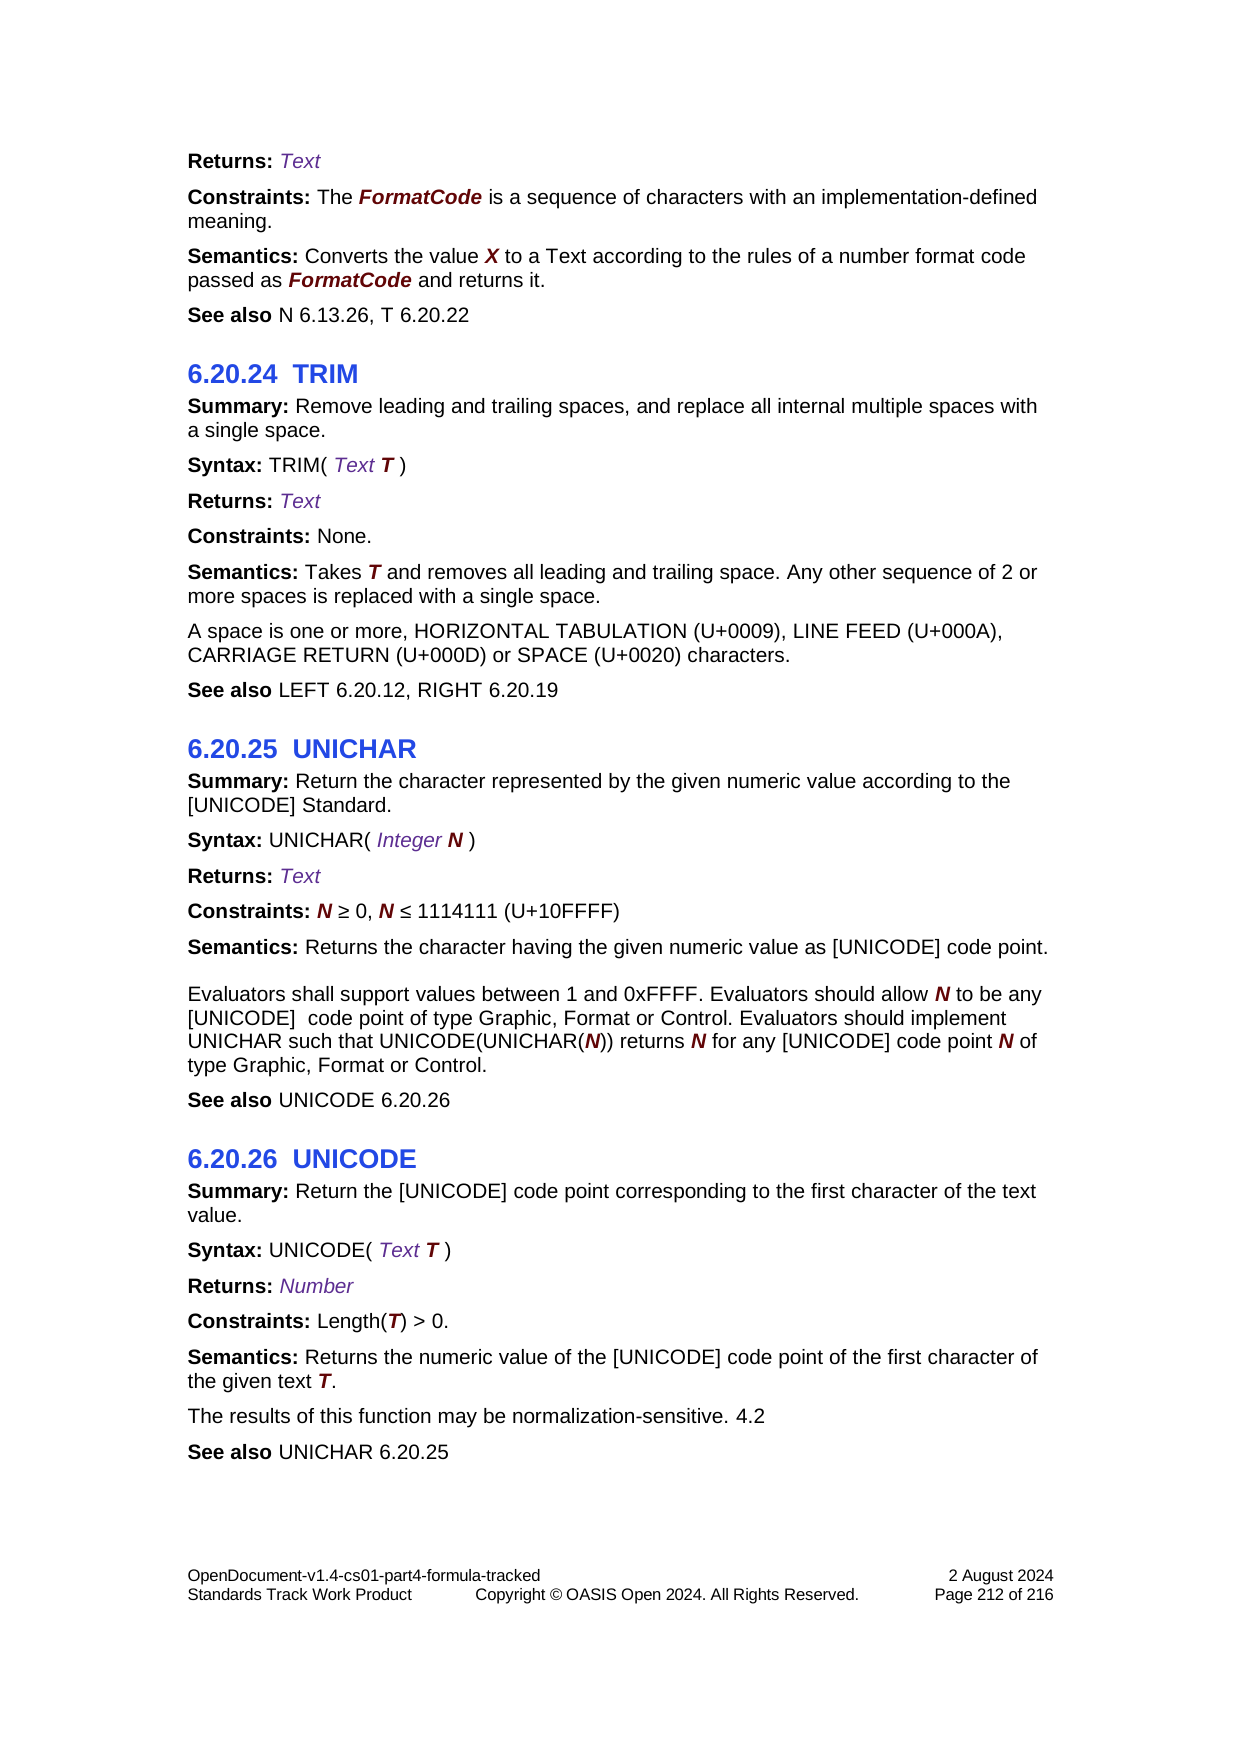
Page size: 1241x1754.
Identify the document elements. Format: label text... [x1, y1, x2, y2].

text Returns: Text [187, 489, 1053, 513]
text Semantics: Takes T and removes all leading and trailing space. Any other sequence of 2 or more spaces is replaced with a single space. [187, 561, 1053, 608]
subtitle UNICODE [187, 1143, 1053, 1173]
text See also UNICHAR 6.20.25 [187, 1440, 1053, 1464]
text Semantics: Returns the character having the given numeric value as [UNICODE] code point. Evaluators shall support values between 1 and 0xFFFF. Evaluators should allow N to be any [UNICODE] code point of type Graphic, Format or Control. Evaluators should implement UNICHAR such that UNICODE(UNICHAR(N)) returns N for any [UNICODE] code point N of type Graphic, Format or Control. [187, 936, 1053, 1077]
subtitle UNICHAR [187, 733, 1053, 763]
text A space is one or more, HORIZONTAL TABULATION (U+0009), LINE FEED (U+000A), CARRIAGE RETURN (U+000D) or SPACE (U+0020) characters. [187, 620, 1053, 667]
text Syntax: UNICHAR( Integer N ) [187, 829, 1053, 852]
text See also LEFT 6.20.12, RIGHT 6.20.19 [187, 679, 1053, 702]
text Returns: Text [187, 864, 1053, 888]
text Constraints: N ≥ 0, N ≤ 1114111 (U+10FFFF) [187, 900, 1053, 923]
text The results of this function may be normalization-sensitive. 4.2 [187, 1405, 1053, 1428]
text Semantics: Converts the value X to a Text according to the rules of a number format code passed as FormatCode and returns it. [187, 245, 1053, 292]
subtitle TRIM [187, 358, 1053, 388]
text Constraints: The FormatCode is a sequence of characters with an implementation-defined meaning. [187, 186, 1053, 233]
text Summary: Remove leading and trailing spaces, and replace all internal multiple spaces with a single space. [187, 394, 1053, 442]
text Constraints: Length(T) > 0. [187, 1310, 1053, 1333]
text Semantics: Returns the numeric value of the [UNICODE] code point of the first character of the given text T. [187, 1346, 1053, 1393]
text See also N 6.13.26, T 6.20.22 [187, 304, 1053, 327]
text Syntax: TRIM( Text T ) [187, 454, 1053, 477]
text Constraints: None. [187, 525, 1053, 548]
text Summary: Return the character represented by the given numeric value according to the [UNICODE] Standard. [187, 769, 1053, 817]
text Returns: Text [187, 150, 1053, 173]
text See also UNICODE 6.20.26 [187, 1089, 1053, 1112]
text Summary: Return the [UNICODE] code point corresponding to the first character of the text value. [187, 1179, 1053, 1227]
text Syntax: UNICODE( Text T ) [187, 1239, 1053, 1262]
text Returns: Number [187, 1274, 1053, 1298]
